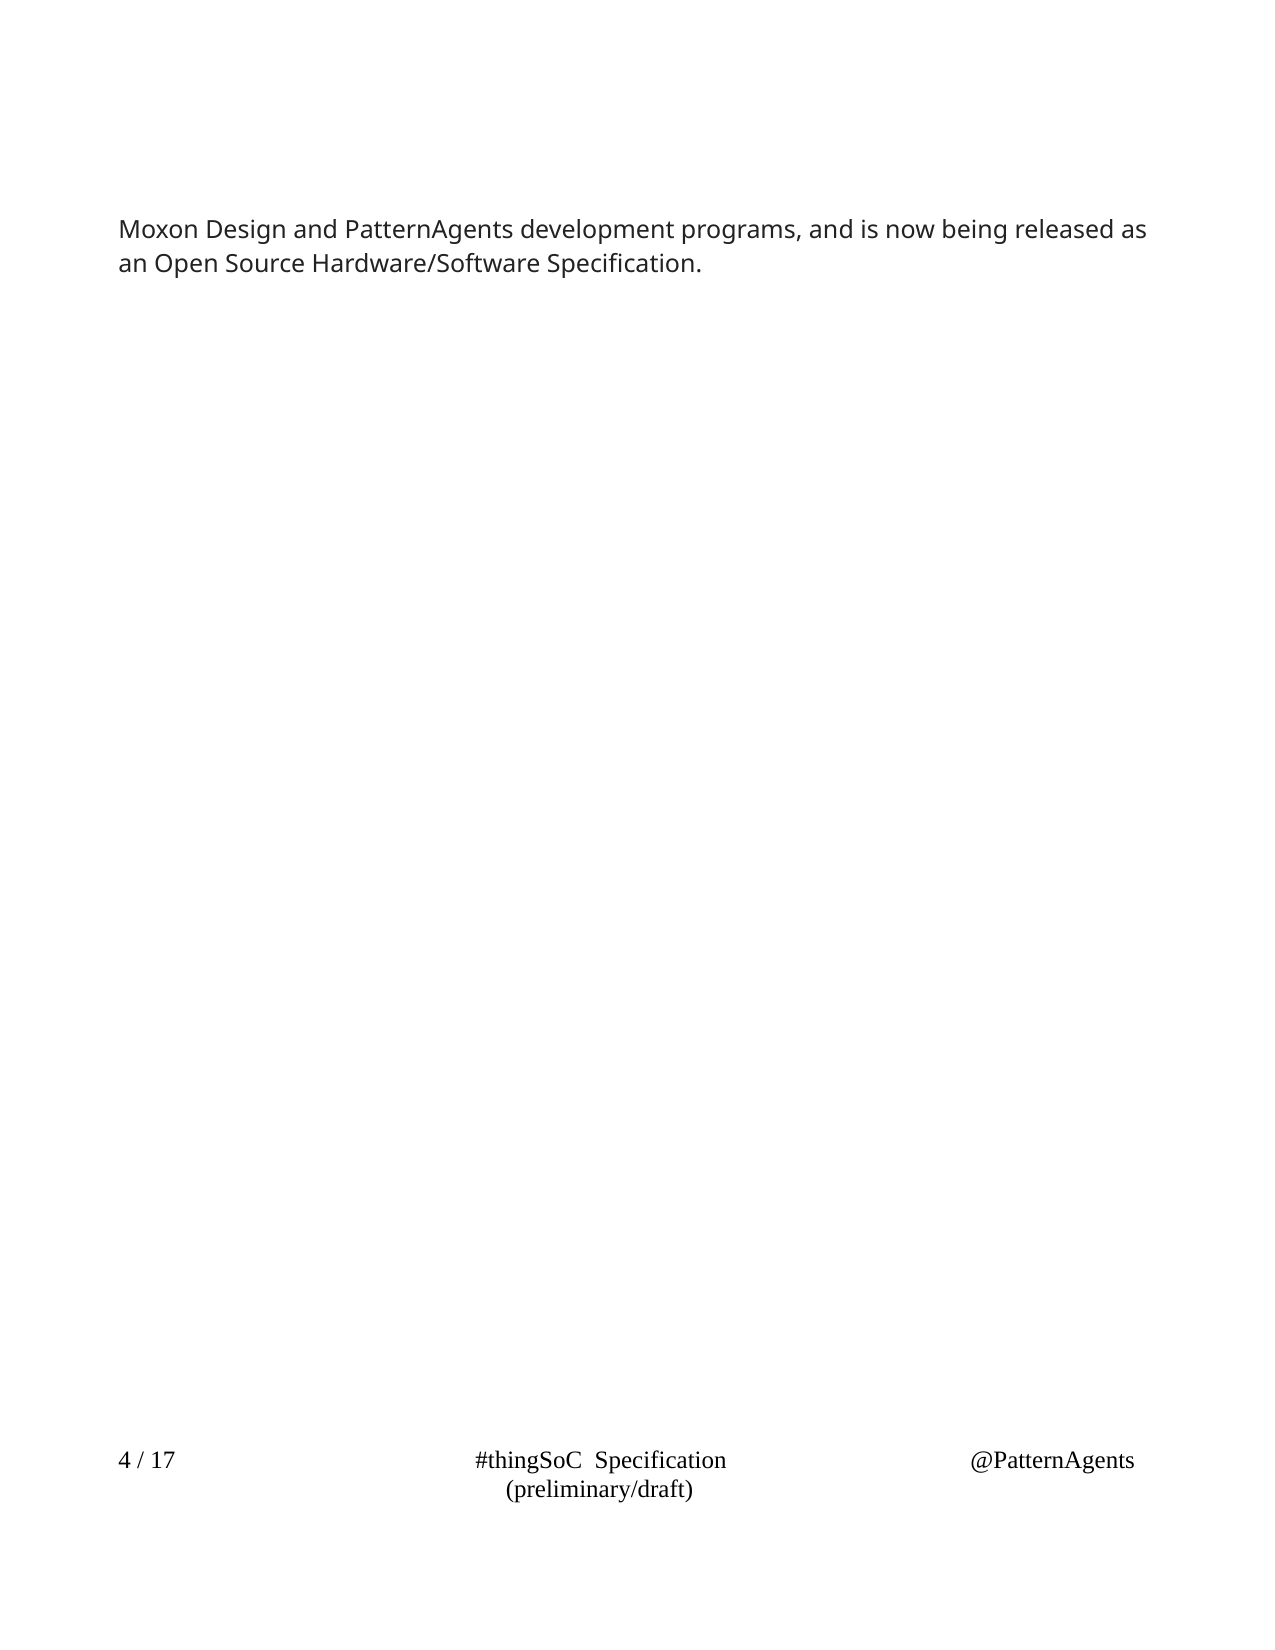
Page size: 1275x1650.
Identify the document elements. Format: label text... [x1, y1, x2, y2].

text Moxon Design and PatternAgents development programs, and is now being released as an Open Source Hardware/Software Specification. [118, 212, 1157, 280]
